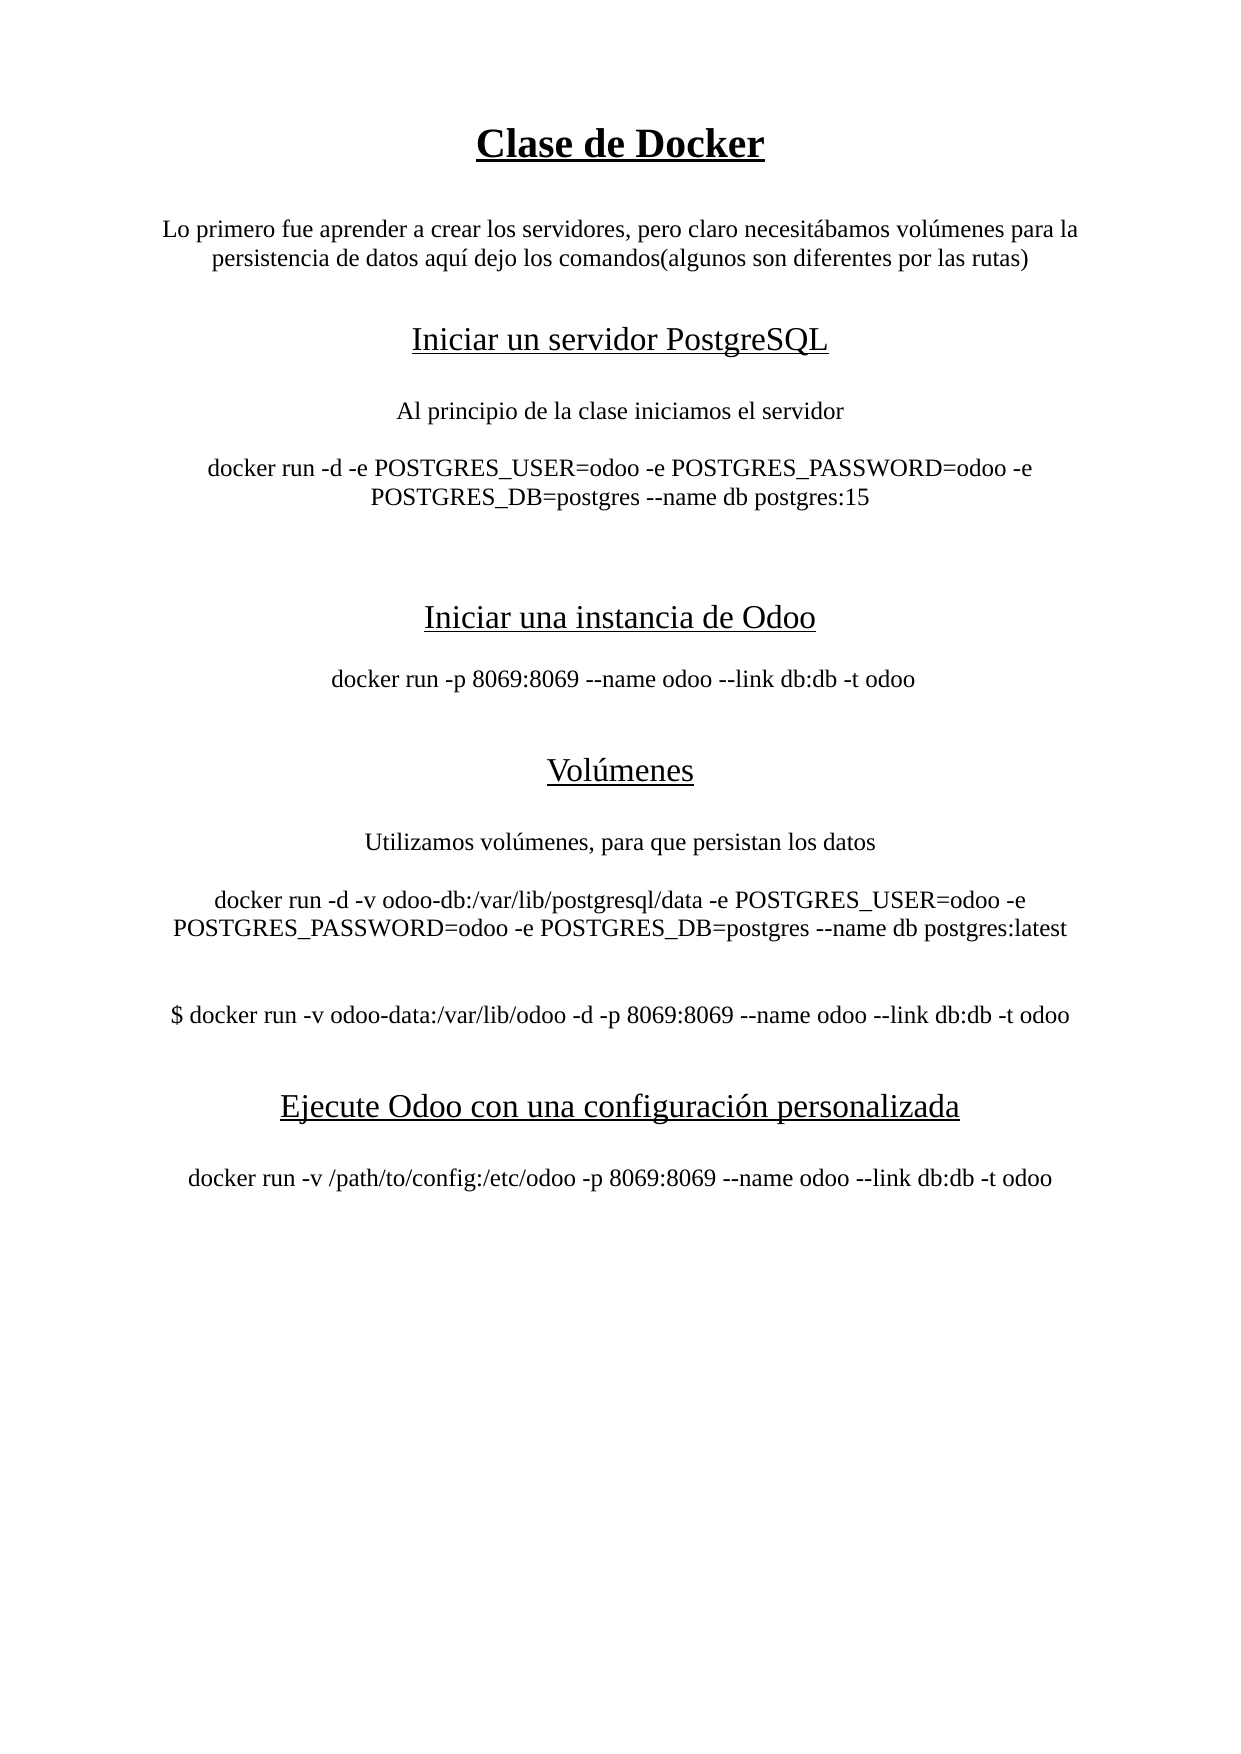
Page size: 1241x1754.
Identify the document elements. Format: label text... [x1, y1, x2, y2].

text Al principio de la clase iniciamos el servidor [118, 396, 1122, 425]
text docker run -v /path/to/config:/etc/odoo -p 8069:8069 --name odoo --link db:db -t odoo [118, 1163, 1122, 1191]
text Lo primero fue aprender a crear los servidores, pero claro necesitábamos volúmenes para la persistencia de datos aquí dejo los comandos(algunos son diferentes por las rutas) [118, 214, 1122, 271]
text Clase de Docker [118, 118, 1122, 166]
text Ejecute Odoo con una configuración personalizada [118, 1086, 1122, 1124]
text docker run -d -e POSTGRES_USER=odoo -e POSTGRES_PASSWORD=odoo -e POSTGRES_DB=postgres --name db postgres:15 [118, 453, 1122, 511]
text Iniciar una instancia de Odoo [118, 597, 1122, 636]
text Utilizamos volúmenes, para que persistan los datos [118, 827, 1122, 856]
text docker run -p 8069:8069 --name odoo --link db:db -t odoo [118, 664, 1122, 693]
text $ docker run -v odoo-data:/var/lib/odoo -d -p 8069:8069 --name odoo --link db:db -t odoo [118, 1000, 1122, 1028]
text docker run -d -v odoo-db:/var/lib/postgresql/data -e POSTGRES_USER=odoo -e POSTGRES_PASSWORD=odoo -e POSTGRES_DB=postgres --name db postgres:latest [118, 885, 1122, 942]
text Iniciar un servidor PostgreSQL [118, 319, 1122, 358]
text Volúmenes [118, 751, 1122, 789]
